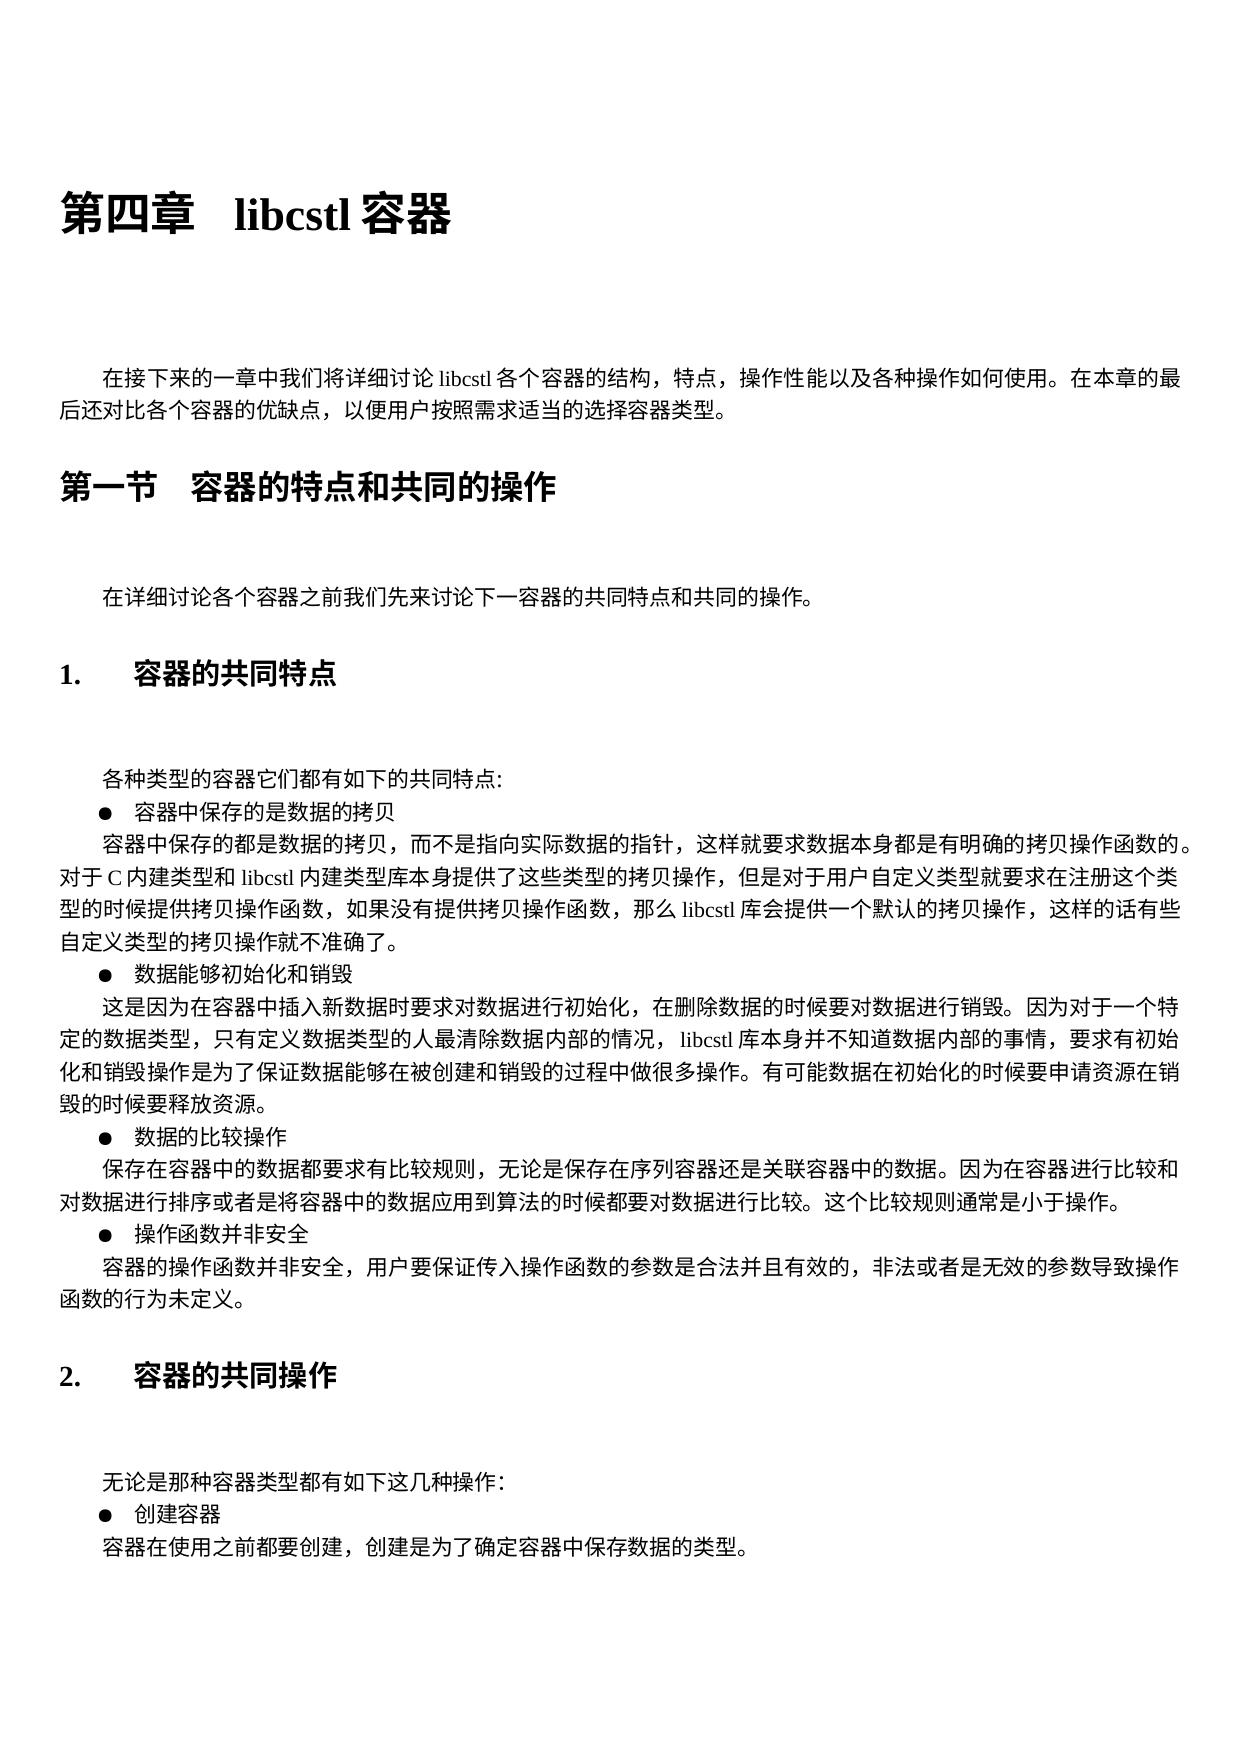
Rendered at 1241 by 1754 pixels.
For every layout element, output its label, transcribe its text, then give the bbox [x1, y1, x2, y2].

text 在详细讨论各个容器之前我们先来讨论下一容器的共同特点和共同的操作。 [59, 579, 1181, 612]
text 容器在使用之前都要创建，创建是为了确定容器中保存数据的类型。 [59, 1529, 1181, 1562]
text 保存在容器中的数据都要求有比较规则，无论是保存在序列容器还是关联容器中的数据。因为在容器进行比较和对数据进行排序或者是将容器中的数据应用到算法的时候都要对数据进行比较。这个比较规则通常是小于操作。 [59, 1152, 1181, 1217]
subtitle 容器的共同操作 [59, 1341, 1181, 1406]
text 在接下来的一章中我们将详细讨论libcstl各个容器的结构，特点，操作性能以及各种操作如何使用。在本章的最后还对比各个容器的优缺点，以便用户按照需求适当的选择容器类型。 [59, 360, 1181, 425]
subtitle libcstl容器 [59, 162, 1181, 259]
text 各种类型的容器它们都有如下的共同特点: [59, 762, 1181, 794]
text 这是因为在容器中插入新数据时要求对数据进行初始化，在删除数据的时候要对数据进行销毁。因为对于一个特定的数据类型，只有定义数据类型的人最清除数据内部的情况，libcstl库本身并不知道数据内部的事情，要求有初始化和销毁操作是为了保证数据能够在被创建和销毁的过程中做很多操作。有可能数据在初始化的时候要申请资源在销毁的时候要释放资源。 [59, 989, 1181, 1119]
text 容器的操作函数并非安全，用户要保证传入操作函数的参数是合法并且有效的，非法或者是无效的参数导致操作函数的行为未定义。 [59, 1249, 1181, 1314]
list 操作函数并非安全 [96, 1217, 1181, 1249]
subtitle 容器的特点和共同的操作 [59, 452, 1181, 517]
text 无论是那种容器类型都有如下这几种操作： [59, 1464, 1181, 1497]
subtitle 容器的共同特点 [59, 639, 1181, 704]
list 数据能够初始化和销毁 [96, 957, 1181, 989]
text 容器中保存的都是数据的拷贝，而不是指向实际数据的指针，这样就要求数据本身都是有明确的拷贝操作函数的。对于C内建类型和libcstl内建类型库本身提供了这些类型的拷贝操作，但是对于用户自定义类型就要求在注册这个类型的时候提供拷贝操作函数，如果没有提供拷贝操作函数，那么libcstl库会提供一个默认的拷贝操作，这样的话有些自定义类型的拷贝操作就不准确了。 [59, 827, 1181, 957]
list 数据的比较操作 [96, 1119, 1181, 1152]
list 容器中保存的是数据的拷贝 [96, 794, 1181, 827]
list 创建容器 [96, 1497, 1181, 1529]
